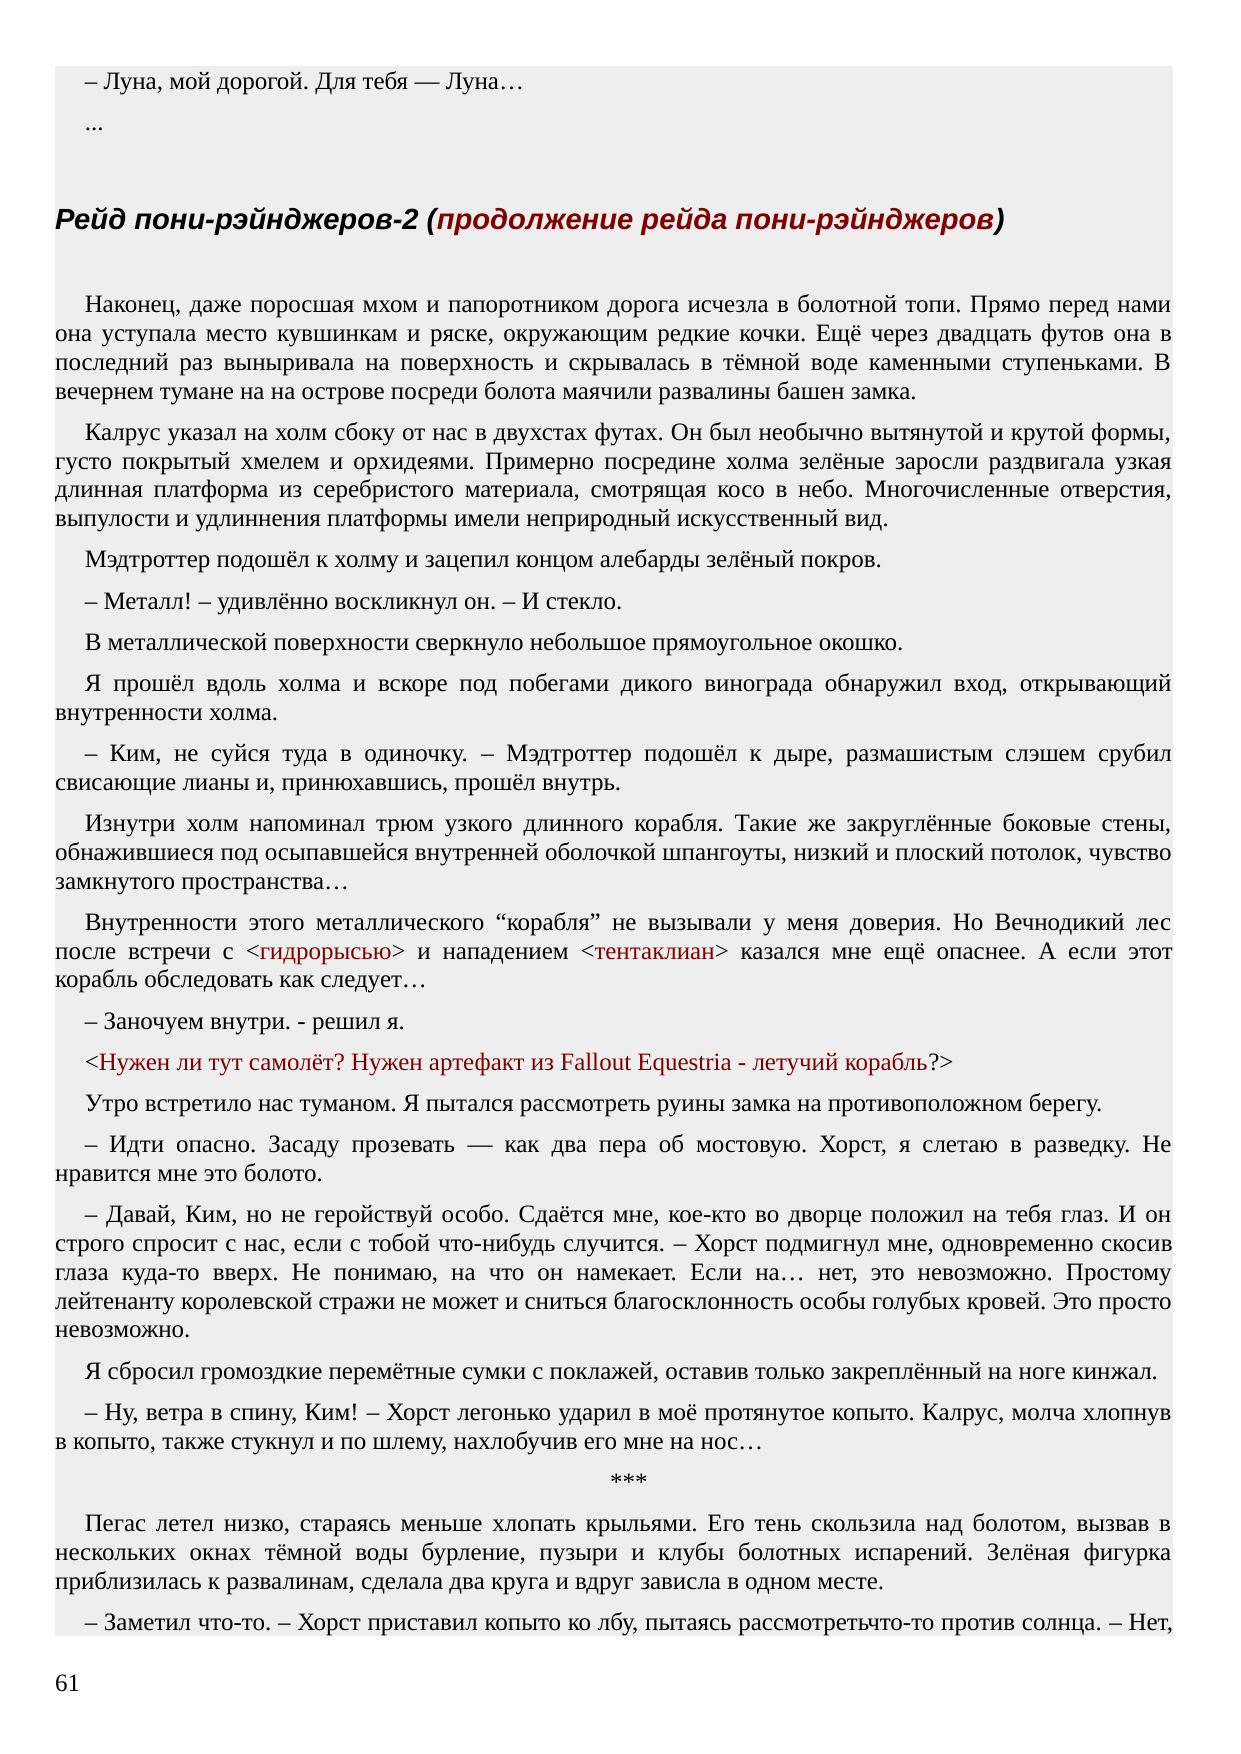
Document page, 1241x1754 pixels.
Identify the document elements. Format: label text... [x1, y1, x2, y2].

text – Металл! – удивлённо воскликнул он. – И стекло. [55, 586, 1173, 614]
text – Давай, Ким, но не геройствуй особо. Сдаётся мне, кое-кто во дворце положил на тебя глаз. И он строго спросит с нас, если с тобой что-нибудь случится. – Хорст подмигнул мне, одновременно скосив глаза куда-то вверх. Не понимаю, на что он намекает. Если на… нет, это невозможно. Простому лейтенанту королевской стражи не может и сниться благосклонность особы голубых кровей. Это просто невозможно. [55, 1199, 1173, 1343]
text – Луна, мой дорогой. Для тебя — Луна… [55, 66, 1173, 95]
text *** [55, 1467, 1173, 1496]
text – Ким, не суйся туда в одиночку. – Мэдтроттер подошёл к дыре, размашистым слэшем срубил свисающие лианы и, принюхавшись, прошёл внутрь. [55, 738, 1173, 796]
text В металлической поверхности сверкнуло небольшое прямоугольное окошко. [55, 627, 1173, 656]
text – Идти опасно. Засаду прозевать — как два пера об мостовую. Хорст, я слетаю в разведку. Не нравится мне это болото. [55, 1129, 1173, 1187]
text Калрус указал на холм сбоку от нас в двухстах футах. Он был необычно вытянутой и крутой формы, густо покрытый хмелем и орхидеями. Примерно посредине холма зелёные заросли раздвигала узкая длинная платформа из серебристого материала, смотрящая косо в небо. Многочисленные отверстия, выпулости и удлиннения платформы имели неприродный искусственный вид. [55, 417, 1173, 532]
text Наконец, даже поросшая мхом и папоротником дорога исчезла в болотной топи. Прямо перед нами она уступала место кувшинкам и ряске, окружающим редкие кочки. Ещё через двадцать футов она в последний раз выныривала на поверхность и скрывалась в тёмной воде каменными ступеньками. В вечернем тумане на на острове посреди болота маячили развалины башен замка. [55, 289, 1173, 404]
text – Заночуем внутри. - решил я. [55, 1006, 1173, 1034]
subtitle Рейд пони-рэйнджеров-2 (продолжение рейда пони-рэйнджеров) [55, 202, 1173, 236]
text Изнутри холм напоминал трюм узкого длинного корабля. Такие же закруглённые боковые стены, обнажившиеся под осыпавшейся внутренней оболочкой шпангоуты, низкий и плоский потолок, чувство замкнутого пространства… [55, 808, 1173, 894]
text ... [55, 107, 1173, 136]
text Утро встретило нас туманом. Я пытался рассмотреть руины замка на противоположном берегу. [55, 1088, 1173, 1117]
text Пегас летел низко, стараясь меньше хлопать крыльями. Его тень скользила над болотом, вызвав в нескольких окнах тёмной воды бурление, пузыри и клубы болотных испарений. Зелёная фигурка приблизилась к развалинам, сделала два круга и вдруг зависла в одном месте. [55, 1508, 1173, 1594]
text <Нужен ли тут самолёт? Нужен артефакт из Fallout Equestria - летучий корабль?> [55, 1047, 1173, 1076]
text Я сбросил громоздкие перемётные сумки с поклажей, оставив только закреплённый на ноге кинжал. [55, 1356, 1173, 1384]
text Мэдтроттер подошёл к холму и зацепил концом алебарды зелёный покров. [55, 544, 1173, 573]
text – Заметил что-то. – Хорст приставил копыто ко лбу, пытаясь рассмотретьчто-то против солнца. – Нет, [55, 1607, 1173, 1636]
text – Ну, ветра в спину, Ким! – Хорст легонько ударил в моё протянутое копыто. Калрус, молча хлопнув в копыто, также стукнул и по шлему, нахлобучив его мне на нос… [55, 1397, 1173, 1454]
text Я прошёл вдоль холма и вскоре под побегами дикого винограда обнаружил вход, открывающий внутренности холма. [55, 668, 1173, 726]
text Внутренности этого металлического “корабля” не вызывали у меня доверия. Но Вечнодикий лес после встречи с <гидрорысью> и нападением <тентаклиан> казался мне ещё опаснее. А если этот корабль обследовать как следует… [55, 907, 1173, 993]
